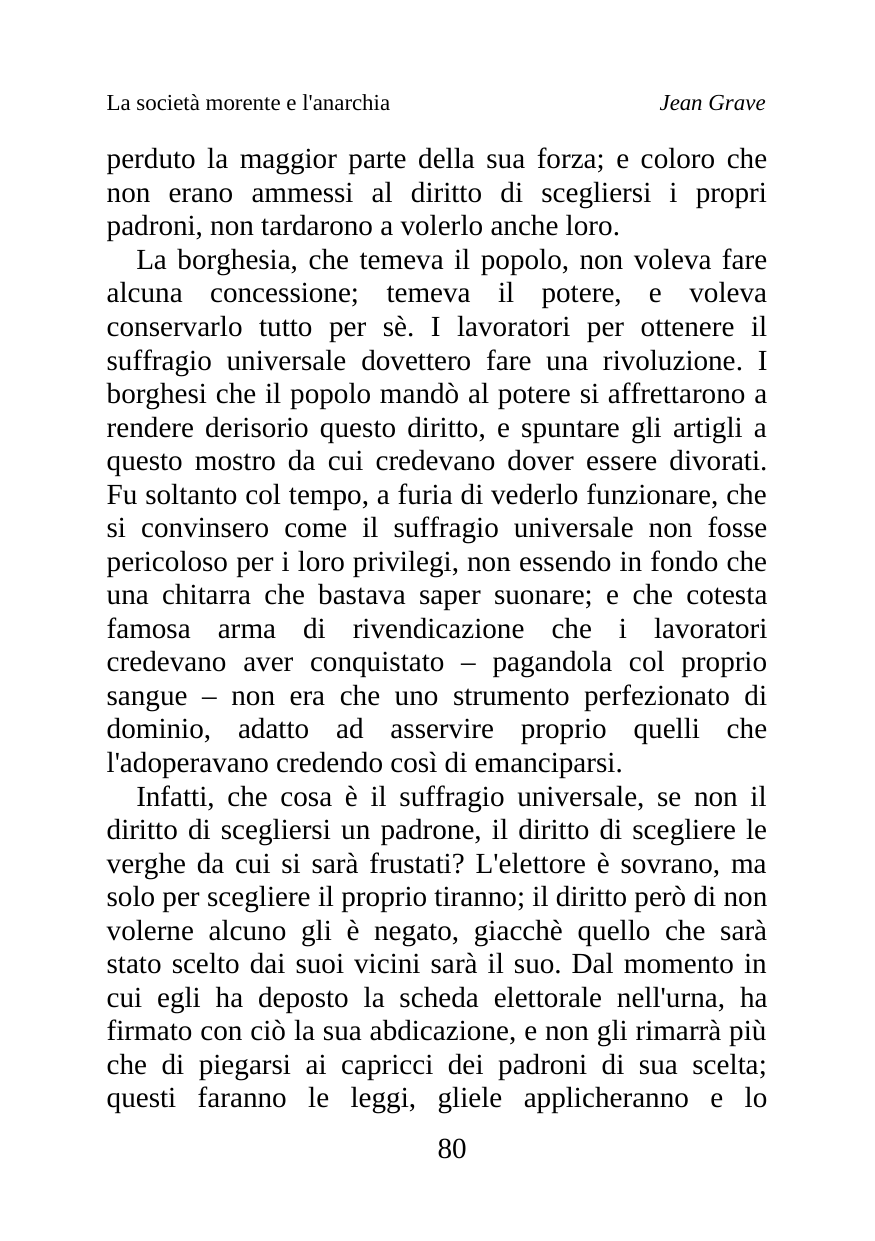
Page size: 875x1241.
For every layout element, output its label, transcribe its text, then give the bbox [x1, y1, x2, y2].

text Infatti, che cosa è il suffragio universale, se non il diritto di scegliersi un padrone, il diritto di scegliere le verghe da cui si sarà frustati? L'elettore è sovrano, ma solo per scegliere il proprio tiranno; il diritto però di non volerne alcuno gli è negato, giacchè quello che sarà stato scelto dai suoi vicini sarà il suo. Dal momento in cui egli ha deposto la scheda elettorale nell'urna, ha firmato con ciò la sua abdicazione, e non gli rimarrà più che di piegarsi ai capricci dei padroni di sua scelta; questi faranno le leggi, gliele applicheranno e lo [106, 779, 768, 1114]
text perduto la maggior parte della sua forza; e coloro che non erano ammessi al diritto di scegliersi i propri padroni, non tardarono a volerlo anche loro. [106, 141, 768, 242]
text La borghesia, che temeva il popolo, non voleva fare alcuna concessione; temeva il potere, e voleva conservarlo tutto per sè. I lavoratori per ottenere il suffragio universale dovettero fare una rivoluzione. I borghesi che il popolo mandò al potere si affrettarono a rendere derisorio questo diritto, e spuntare gli artigli a questo mostro da cui credevano dover essere divorati. Fu soltanto col tempo, a furia di vederlo funzionare, che si convinsero come il suffragio universale non fosse pericoloso per i loro privilegi, non essendo in fondo che una chitarra che bastava saper suonare; e che cotesta famosa arma di rivendicazione che i lavoratori credevano aver conquistato – pagandola col proprio sangue – non era che uno strumento perfezionato di dominio, adatto ad asservire proprio quelli che l'adoperavano credendo così di emanciparsi. [106, 242, 768, 779]
